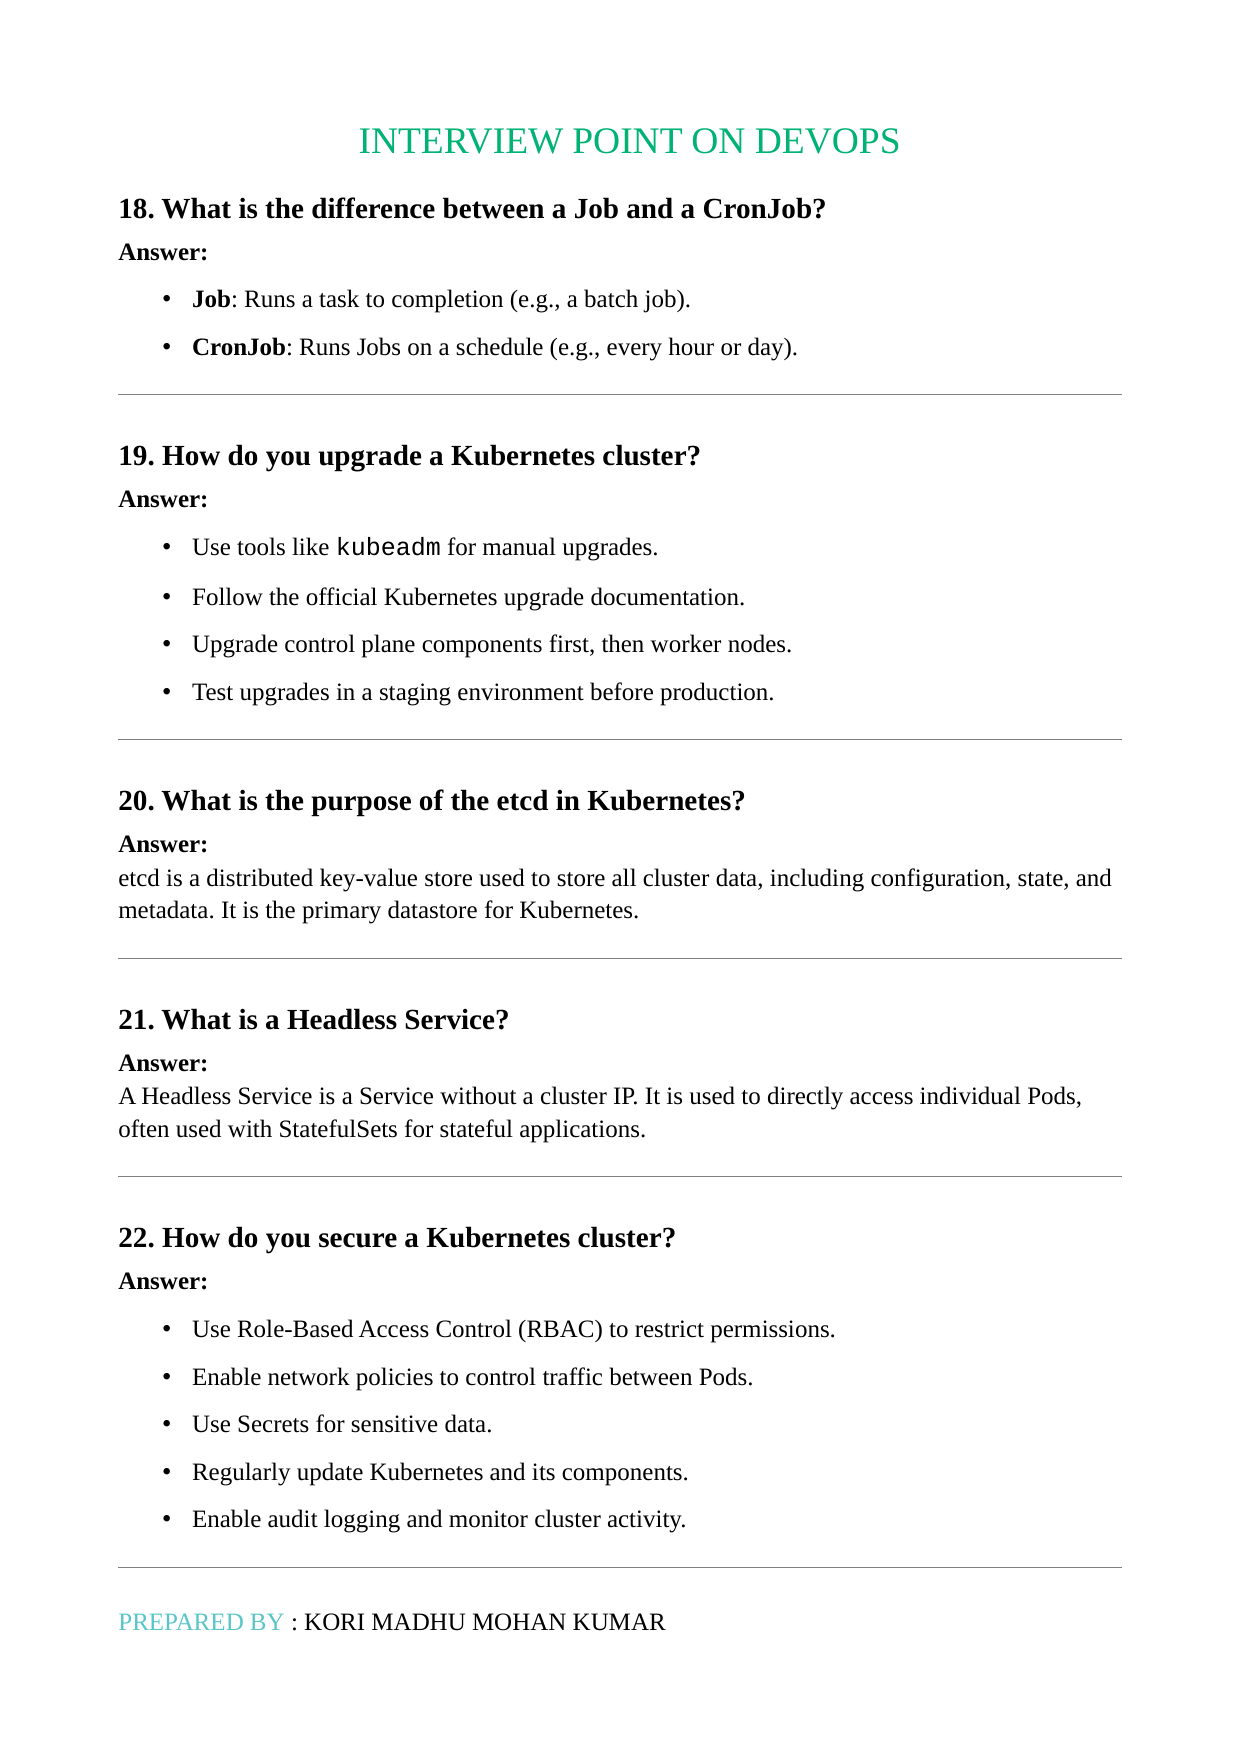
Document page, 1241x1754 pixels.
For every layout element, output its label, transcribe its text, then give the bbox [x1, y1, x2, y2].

list Enable network policies to control traffic between Pods. [162, 1362, 1122, 1390]
text Answer: [118, 484, 1122, 513]
subtitle 22. How do you secure a Kubernetes cluster? [118, 1220, 1122, 1254]
list Use tools like kubeadm for manual upgrades. [162, 532, 1122, 563]
list Regularly update Kubernetes and its components. [162, 1457, 1122, 1486]
list Enable audit logging and monitor cluster activity. [162, 1504, 1122, 1533]
text Answer: [118, 1266, 1122, 1295]
list Upgrade control plane components first, then worker nodes. [162, 629, 1122, 658]
list Use Role-Based Access Control (RBAC) to restrict permissions. [162, 1314, 1122, 1343]
list CronJob: Runs Jobs on a schedule (e.g., every hour or day). [162, 332, 1122, 361]
text Answer: A Headless Service is a Service without a cluster IP. It is used to directly access individual Pods, often used with StatefulSets for stateful applications. [118, 1048, 1122, 1143]
list Follow the official Kubernetes upgrade documentation. [162, 582, 1122, 611]
list Job: Runs a task to completion (e.g., a batch job). [162, 284, 1122, 313]
text Answer: [118, 237, 1122, 266]
subtitle 19. How do you upgrade a Kubernetes cluster? [118, 438, 1122, 472]
text Answer: etcd is a distributed key-value store used to store all cluster data, including configuration, state, and metadata. It is the primary datastore for Kubernetes. [118, 829, 1122, 924]
list Test upgrades in a staging environment before production. [162, 677, 1122, 706]
subtitle 21. What is a Headless Service? [118, 1002, 1122, 1036]
subtitle 18. What is the difference between a Job and a CronJob? [118, 191, 1122, 224]
subtitle 20. What is the purpose of the etcd in Kubernetes? [118, 783, 1122, 817]
list Use Secrets for sensitive data. [162, 1409, 1122, 1438]
